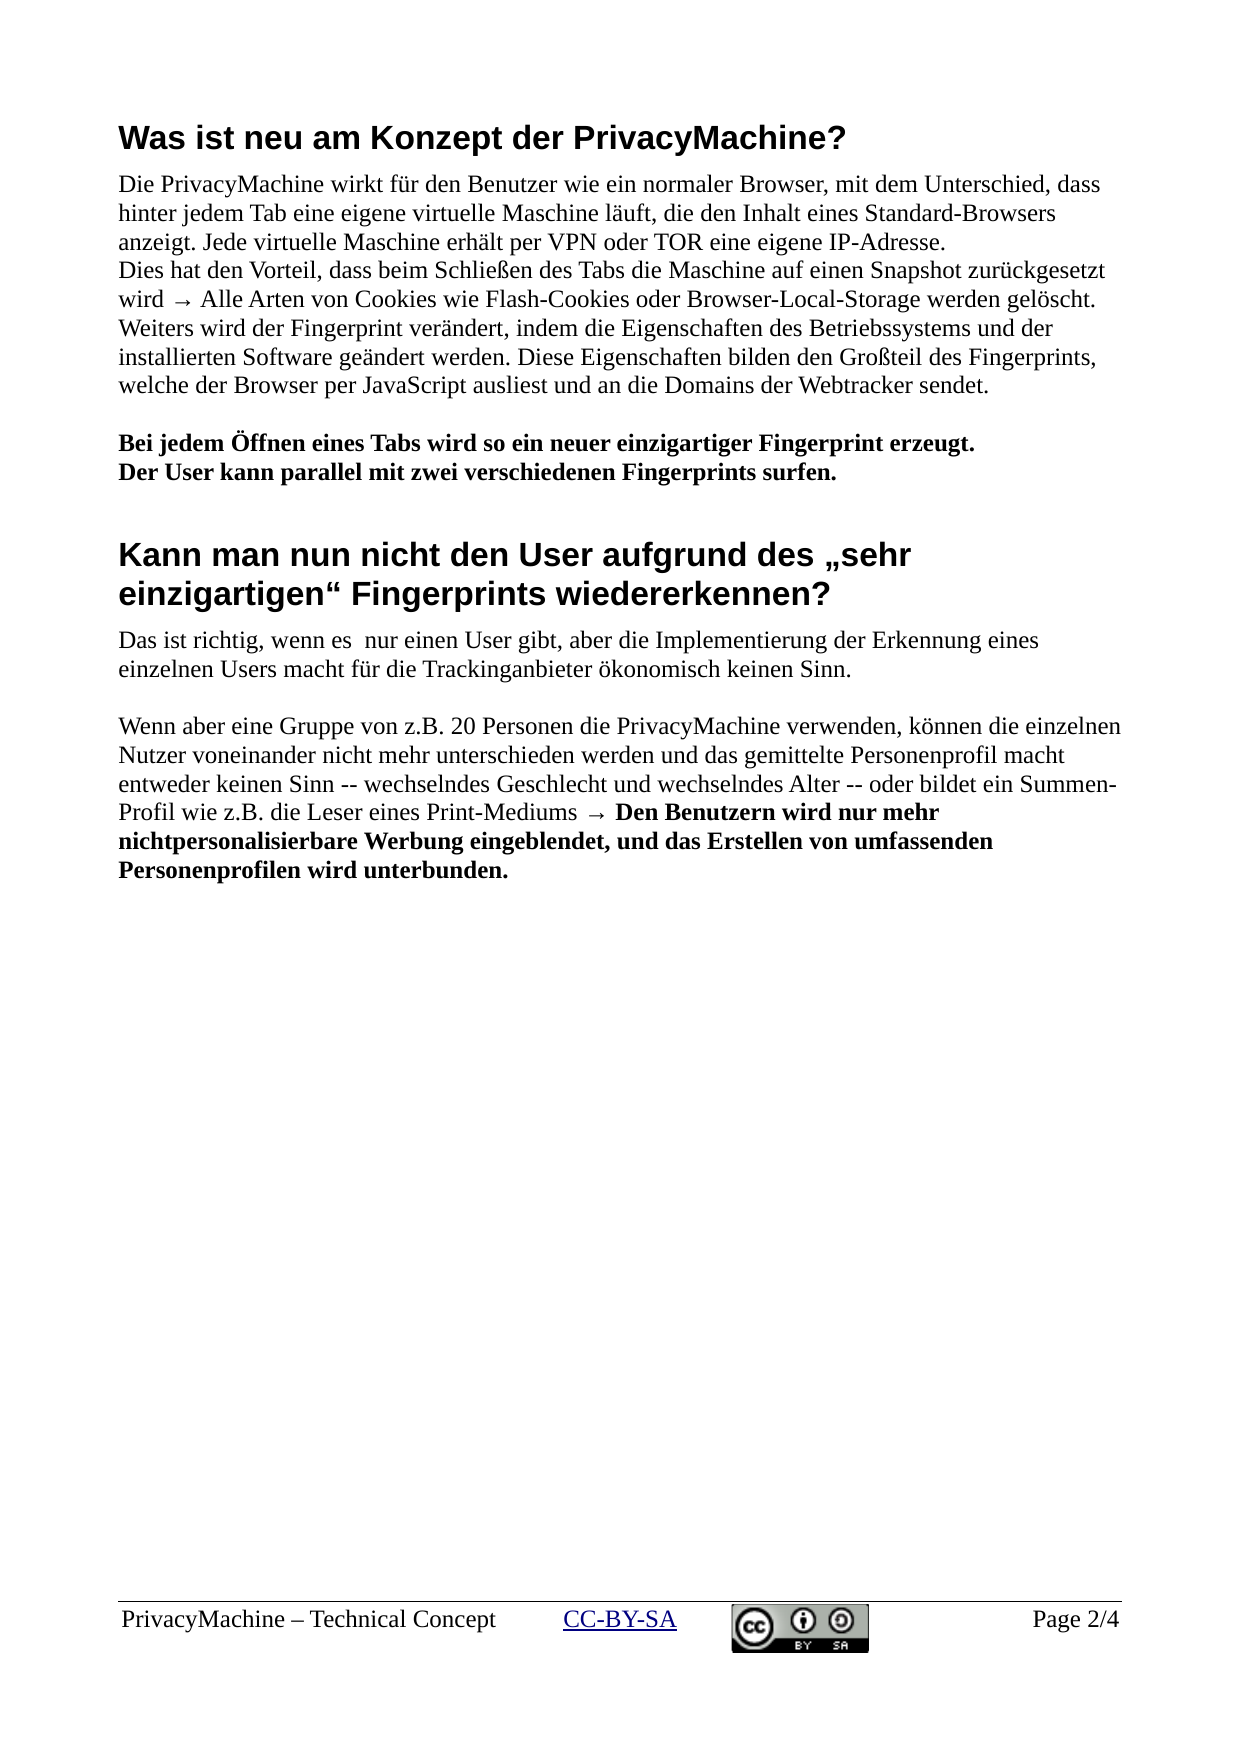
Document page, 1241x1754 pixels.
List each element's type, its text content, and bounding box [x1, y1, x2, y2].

text Der User kann parallel mit zwei verschiedenen Fingerprints surfen. [118, 457, 1122, 486]
subtitle Was ist neu am Konzept der PrivacyMachine? [118, 118, 1122, 157]
text Weiters wird der Fingerprint verändert, indem die Eigenschaften des Betriebssystems und der installierten Software geändert werden. Diese Eigenschaften bilden den Großteil des Fingerprints, welche der Browser per JavaScript ausliest und an die Domains der Webtracker sendet. [118, 313, 1122, 399]
picture [731, 1604, 869, 1653]
text Das ist richtig, wenn es nur einen User gibt, aber die Implementierung der Erkennung eines einzelnen Users macht für die Trackinganbieter ökonomisch keinen Sinn. [118, 625, 1122, 682]
text Die PrivacyMachine wirkt für den Benutzer wie ein normaler Browser, mit dem Unterschied, dass hinter jedem Tab eine eigene virtuelle Maschine läuft, die den Inhalt eines Standard-Browsers anzeigt. Jede virtuelle Maschine erhält per VPN oder TOR eine eigene IP-Adresse. [118, 169, 1122, 256]
text Bei jedem Öffnen eines Tabs wird so ein neuer einzigartiger Fingerprint erzeugt. [118, 428, 1122, 457]
text Wenn aber eine Gruppe von z.B. 20 Personen die PrivacyMachine verwenden, können die einzelnen Nutzer voneinander nicht mehr unterschieden werden und das gemittelte Personenprofil macht entweder keinen Sinn -- wechselndes Geschlecht und wechselndes Alter -- oder bildet ein Summen-Profil wie z.B. die Leser eines Print-Mediums → Den Benutzern wird nur mehr nichtpersonalisierbare Werbung eingeblendet, und das Erstellen von umfassenden Personenprofilen wird unterbunden. [118, 711, 1122, 884]
subtitle Kann man nun nicht den User aufgrund des „sehr einzigartigen“ Fingerprints wiedererkennen? [118, 535, 1122, 612]
text Dies hat den Vorteil, dass beim Schließen des Tabs die Maschine auf einen Snapshot zurückgesetzt wird → Alle Arten von Cookies wie Flash-Cookies oder Browser-Local-Storage werden gelöscht. [118, 256, 1122, 313]
